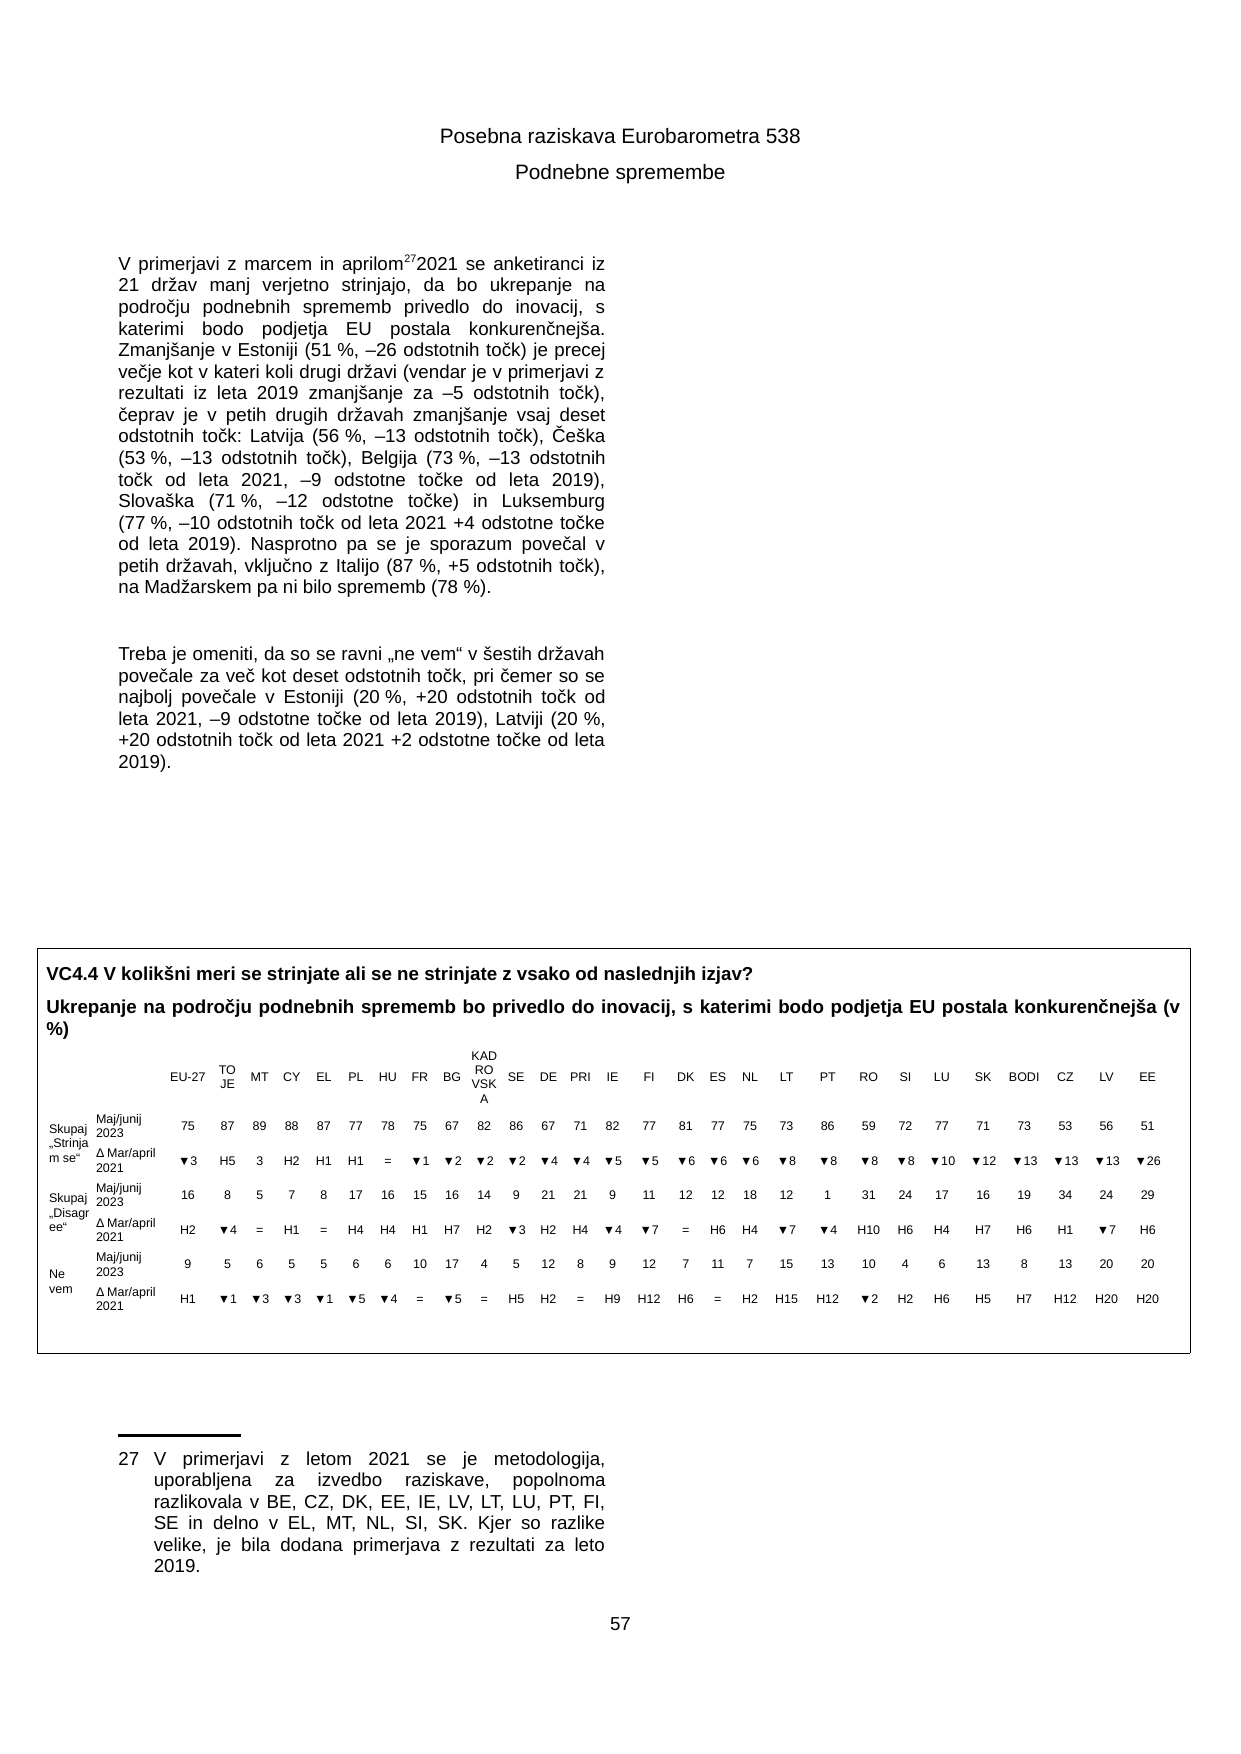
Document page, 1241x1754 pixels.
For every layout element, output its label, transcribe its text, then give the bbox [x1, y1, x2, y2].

table_cell 24 [1086, 1178, 1127, 1212]
table_cell 16 [372, 1178, 404, 1212]
table_cell 12 [702, 1178, 734, 1212]
text Ukrepanje na področju podnebnih sprememb bo privedlo do inovacij, s katerimi bodo podjetja EU postala konkurenčnejša (v %) [46, 996, 1181, 1039]
table_cell 8 [1004, 1247, 1044, 1282]
table_cell Maj/junij 2023 [93, 1178, 164, 1212]
table_cell 75 [404, 1109, 436, 1143]
table_cell 77 [921, 1109, 962, 1143]
table_header NL [734, 1045, 766, 1109]
table_cell ▼4 [564, 1143, 596, 1178]
table_cell 71 [564, 1109, 596, 1143]
table_cell ▼7 [628, 1213, 669, 1247]
table_header HU [372, 1045, 404, 1109]
table_cell Н2 [164, 1213, 211, 1247]
table_cell 17 [340, 1178, 372, 1212]
table_cell Н12 [1045, 1282, 1086, 1316]
table_cell 16 [962, 1178, 1003, 1212]
table_header KADROVSKA [468, 1045, 500, 1109]
table_cell ▼5 [436, 1282, 468, 1316]
text V primerjavi z letom 2021 se je metodologija, uporabljena za izvedbo raziskave, popolnoma razlikovala v BE, CZ, DK, EE, IE, LV, LT, LU, PT, FI, SE in delno v EL, MT, NL, SI, SK. Kjer so razlike velike, je bila dodana primerjava z rezultati za leto 2019. [118, 1447, 605, 1577]
table_cell 4 [468, 1247, 500, 1282]
table_cell 1 [807, 1178, 848, 1212]
table_cell 17 [436, 1247, 468, 1282]
table_cell ▼8 [807, 1143, 848, 1178]
table_cell Δ Mar/april 2021 [93, 1143, 164, 1178]
table_cell = [702, 1282, 734, 1316]
table_cell ▼8 [766, 1143, 807, 1178]
table_cell 16 [436, 1178, 468, 1212]
table_cell ▼2 [848, 1282, 889, 1316]
table_cell Н2 [532, 1282, 564, 1316]
table_cell 67 [532, 1109, 564, 1143]
table_cell 6 [921, 1247, 962, 1282]
table_cell ▼4 [596, 1213, 628, 1247]
table_cell 9 [596, 1178, 628, 1212]
table_cell ▼6 [734, 1143, 766, 1178]
table_header [93, 1045, 164, 1109]
table_cell ▼7 [1086, 1213, 1127, 1247]
table_cell 71 [962, 1109, 1003, 1143]
table_cell 8 [211, 1178, 243, 1212]
table_cell ▼4 [211, 1213, 243, 1247]
table_cell 34 [1045, 1178, 1086, 1212]
text V primerjavi z marcem in aprilom2021 se anketiranci iz 21 držav manj verjetno strinjajo, da bo ukrepanje na področju podnebnih sprememb privedlo do inovacij, s katerimi bodo podjetja EU postala konkurenčnejša. Zmanjšanje v Estoniji (51 %, –26 odstotnih točk) je precej večje kot v kateri koli drugi državi (vendar je v primerjavi z rezultati iz leta 2019 zmanjšanje za –5 odstotnih točk), čeprav je v petih drugih državah zmanjšanje vsaj deset odstotnih točk: Latvija (56 %, –13 odstotnih točk), Češka (53 %, –13 odstotnih točk), Belgija (73 %, –13 odstotnih točk od leta 2021, –9 odstotne točke od leta 2019), Slovaška (71 %, –12 odstotne točke) in Luksemburg (77 %, –10 odstotnih točk od leta 2021 +4 odstotne točke od leta 2019). Nasprotno pa se je sporazum povečal v petih državah, vključno z Italijo (87 %, +5 odstotnih točk), na Madžarskem pa ni bilo sprememb (78 %). [118, 253, 605, 598]
table_header EL [308, 1045, 339, 1109]
table_cell Н1 [404, 1213, 436, 1247]
table_cell 5 [308, 1247, 339, 1282]
table_cell 6 [243, 1247, 275, 1282]
table_cell Н1 [1045, 1213, 1086, 1247]
table_cell 9 [164, 1247, 211, 1282]
table_cell Н4 [734, 1213, 766, 1247]
table_header CZ [1045, 1045, 1086, 1109]
table_cell 12 [670, 1178, 702, 1212]
table_cell 5 [500, 1247, 532, 1282]
table_cell 11 [702, 1247, 734, 1282]
table_cell Maj/junij 2023 [93, 1247, 164, 1282]
table_cell Н5 [962, 1282, 1003, 1316]
table_header RO [848, 1045, 889, 1109]
table_cell Н4 [372, 1213, 404, 1247]
table_cell ▼2 [468, 1143, 500, 1178]
table_cell 20 [1086, 1247, 1127, 1282]
table_cell = [468, 1282, 500, 1316]
table_cell ▼13 [1086, 1143, 1127, 1178]
table_cell 51 [1127, 1109, 1168, 1143]
table_cell 5 [211, 1247, 243, 1282]
table_cell Н15 [766, 1282, 807, 1316]
table_cell 13 [1045, 1247, 1086, 1282]
table_cell 12 [628, 1247, 669, 1282]
table_header LV [1086, 1045, 1127, 1109]
table_cell 3 [243, 1143, 275, 1178]
table_cell ▼6 [670, 1143, 702, 1178]
table_header PT [807, 1045, 848, 1109]
table_cell 13 [807, 1247, 848, 1282]
table_cell Н4 [340, 1213, 372, 1247]
table_cell 15 [404, 1178, 436, 1212]
table_cell Н5 [211, 1143, 243, 1178]
table_cell Н6 [889, 1213, 921, 1247]
table_cell 86 [807, 1109, 848, 1143]
table_cell ▼1 [404, 1143, 436, 1178]
table_cell 82 [596, 1109, 628, 1143]
table_cell 81 [670, 1109, 702, 1143]
text VC4.4 V kolikšni meri se strinjate ali se ne strinjate z vsako od naslednjih izjav? [46, 963, 1181, 984]
table_cell 12 [766, 1178, 807, 1212]
table_cell Ne vem [46, 1247, 93, 1316]
table_header PRI [564, 1045, 596, 1109]
table_header DK [670, 1045, 702, 1109]
table_cell 31 [848, 1178, 889, 1212]
table_cell Maj/junij 2023 [93, 1109, 164, 1143]
table_cell = [308, 1213, 339, 1247]
table_cell Н6 [670, 1282, 702, 1316]
table_cell 67 [436, 1109, 468, 1143]
table_cell Н6 [702, 1213, 734, 1247]
table_cell ▼3 [500, 1213, 532, 1247]
table_cell 24 [889, 1178, 921, 1212]
table_header EE [1127, 1045, 1168, 1109]
table_cell Н12 [807, 1282, 848, 1316]
table_cell ▼5 [628, 1143, 669, 1178]
table_header SK [962, 1045, 1003, 1109]
table_cell Skupaj „Disagree“ [46, 1178, 93, 1247]
table_cell 29 [1127, 1178, 1168, 1212]
table_cell ▼8 [889, 1143, 921, 1178]
table_header CY [275, 1045, 307, 1109]
table_cell 19 [1004, 1178, 1044, 1212]
table_cell Н2 [468, 1213, 500, 1247]
table_cell Н1 [340, 1143, 372, 1178]
table_cell Н1 [164, 1282, 211, 1316]
table_cell 9 [500, 1178, 532, 1212]
table_header [46, 1045, 93, 1109]
table_cell ▼1 [308, 1282, 339, 1316]
table_cell Δ Mar/april 2021 [93, 1213, 164, 1247]
table_cell ▼5 [596, 1143, 628, 1178]
table_cell Н7 [962, 1213, 1003, 1247]
table_cell 7 [275, 1178, 307, 1212]
table_cell 8 [308, 1178, 339, 1212]
table_cell = [670, 1213, 702, 1247]
table_cell = [372, 1143, 404, 1178]
table_cell 20 [1127, 1247, 1168, 1282]
table_header PL [340, 1045, 372, 1109]
table_cell Н12 [628, 1282, 669, 1316]
table_cell 10 [404, 1247, 436, 1282]
table_cell 88 [275, 1109, 307, 1143]
table_cell Н4 [564, 1213, 596, 1247]
table_cell 75 [734, 1109, 766, 1143]
table_cell Н2 [275, 1143, 307, 1178]
table_cell Н6 [1004, 1213, 1044, 1247]
table_cell 89 [243, 1109, 275, 1143]
table_header SE [500, 1045, 532, 1109]
table_cell Skupaj „Strinjam se“ [46, 1109, 93, 1178]
table_header FI [628, 1045, 669, 1109]
table_cell 73 [766, 1109, 807, 1143]
table_cell Н7 [436, 1213, 468, 1247]
table_cell 82 [468, 1109, 500, 1143]
table_cell Н4 [921, 1213, 962, 1247]
table_cell 6 [372, 1247, 404, 1282]
table_cell 77 [340, 1109, 372, 1143]
table_cell 17 [921, 1178, 962, 1212]
table_header ES [702, 1045, 734, 1109]
table_cell ▼8 [848, 1143, 889, 1178]
table_cell ▼3 [164, 1143, 211, 1178]
table_cell 53 [1045, 1109, 1086, 1143]
table_cell 15 [766, 1247, 807, 1282]
table_cell Н2 [734, 1282, 766, 1316]
table_cell = [404, 1282, 436, 1316]
table_cell 5 [275, 1247, 307, 1282]
table_cell Н9 [596, 1282, 628, 1316]
table_cell 7 [734, 1247, 766, 1282]
table_cell 87 [308, 1109, 339, 1143]
table_cell 21 [564, 1178, 596, 1212]
table_cell Н1 [275, 1213, 307, 1247]
table_cell ▼12 [962, 1143, 1003, 1178]
table_cell Н1 [308, 1143, 339, 1178]
table_cell ▼4 [807, 1213, 848, 1247]
table_cell Δ Mar/april 2021 [93, 1282, 164, 1316]
table_header EU-27 [164, 1045, 211, 1109]
table_cell Н20 [1127, 1282, 1168, 1316]
table_cell 11 [628, 1178, 669, 1212]
table_cell 6 [340, 1247, 372, 1282]
table_cell ▼3 [243, 1282, 275, 1316]
table_cell ▼7 [766, 1213, 807, 1247]
table_header SI [889, 1045, 921, 1109]
table_cell ▼13 [1004, 1143, 1044, 1178]
table_cell ▼2 [500, 1143, 532, 1178]
table_cell ▼6 [702, 1143, 734, 1178]
table_header TO JE [211, 1045, 243, 1109]
table_cell Н10 [848, 1213, 889, 1247]
table_cell Н2 [889, 1282, 921, 1316]
table_cell 59 [848, 1109, 889, 1143]
table_cell 13 [962, 1247, 1003, 1282]
table_cell ▼4 [372, 1282, 404, 1316]
table_cell ▼4 [532, 1143, 564, 1178]
table_cell ▼13 [1045, 1143, 1086, 1178]
table_cell 10 [848, 1247, 889, 1282]
table_cell 4 [889, 1247, 921, 1282]
table_header BG [436, 1045, 468, 1109]
table_cell Н6 [921, 1282, 962, 1316]
table_cell = [564, 1282, 596, 1316]
table_cell 87 [211, 1109, 243, 1143]
table_cell 14 [468, 1178, 500, 1212]
table_cell 78 [372, 1109, 404, 1143]
table_header IE [596, 1045, 628, 1109]
table_cell ▼1 [211, 1282, 243, 1316]
table_cell 16 [164, 1178, 211, 1212]
table_cell 5 [243, 1178, 275, 1212]
table_header LT [766, 1045, 807, 1109]
table_cell Н7 [1004, 1282, 1044, 1316]
table_header FR [404, 1045, 436, 1109]
table_cell 77 [702, 1109, 734, 1143]
table_cell ▼5 [340, 1282, 372, 1316]
table_cell 18 [734, 1178, 766, 1212]
table_header DE [532, 1045, 564, 1109]
table_cell 72 [889, 1109, 921, 1143]
table_cell 7 [670, 1247, 702, 1282]
table_cell 77 [628, 1109, 669, 1143]
text Treba je omeniti, da so se ravni „ne vem“ v šestih državah povečale za več kot deset odstotnih točk, pri čemer so se najbolj povečale v Estoniji (20 %, +20 odstotnih točk od leta 2021, –9 odstotne točke od leta 2019), Latviji (20 %, +20 odstotnih točk od leta 2021 +2 odstotne točke od leta 2019). [118, 643, 605, 772]
table_cell 8 [564, 1247, 596, 1282]
table_cell 12 [532, 1247, 564, 1282]
table_cell 73 [1004, 1109, 1044, 1143]
table_cell Н5 [500, 1282, 532, 1316]
table_cell Н6 [1127, 1213, 1168, 1247]
table_header BODI [1004, 1045, 1044, 1109]
table_header MT [243, 1045, 275, 1109]
table_cell ▼2 [436, 1143, 468, 1178]
table_cell ▼10 [921, 1143, 962, 1178]
table_cell 21 [532, 1178, 564, 1212]
table_cell Н20 [1086, 1282, 1127, 1316]
table_cell = [243, 1213, 275, 1247]
table_cell 9 [596, 1247, 628, 1282]
table_cell 86 [500, 1109, 532, 1143]
table_cell 56 [1086, 1109, 1127, 1143]
table_cell ▼3 [275, 1282, 307, 1316]
table_cell 75 [164, 1109, 211, 1143]
table_cell Н2 [532, 1213, 564, 1247]
table_cell ▼26 [1127, 1143, 1168, 1178]
table_header LU [921, 1045, 962, 1109]
